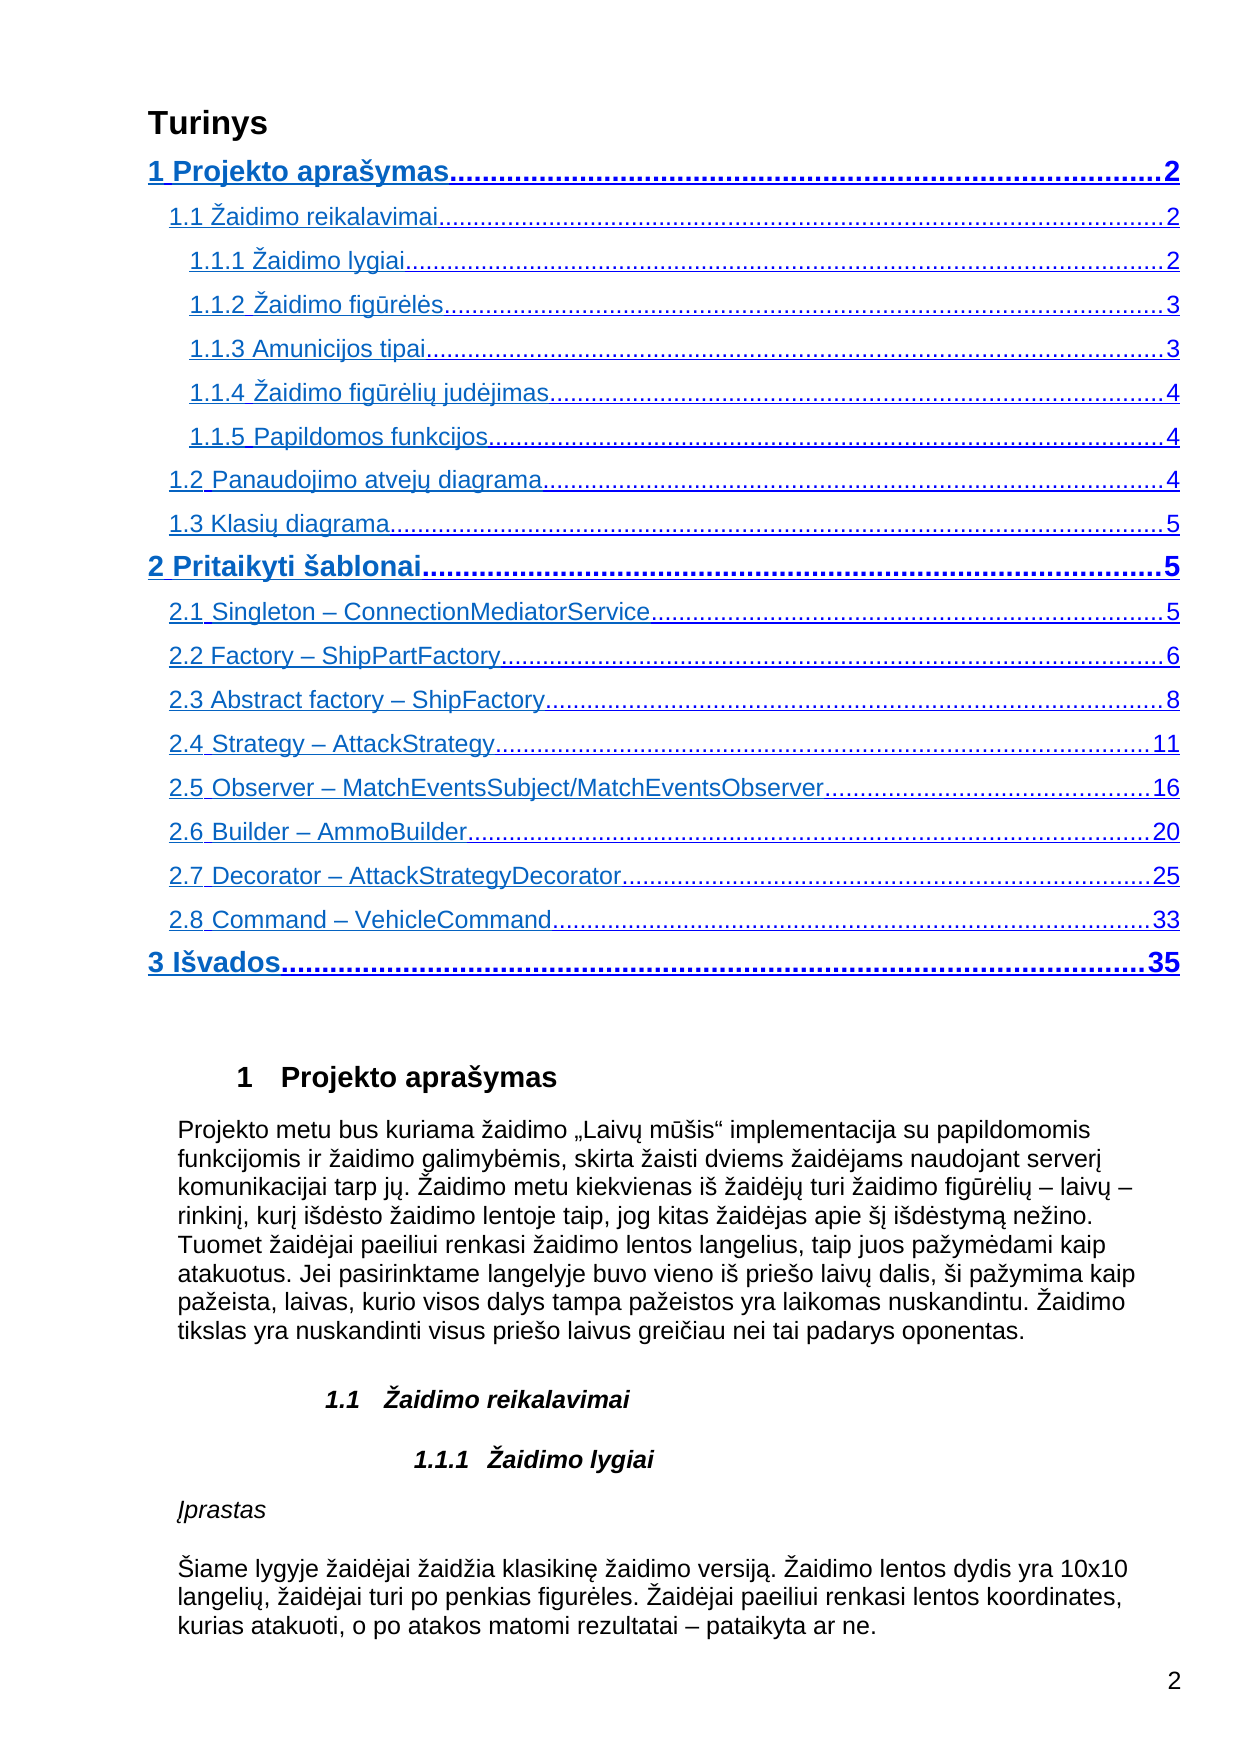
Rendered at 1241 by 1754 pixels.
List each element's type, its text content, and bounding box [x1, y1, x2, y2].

text Įprastas [177, 1495, 1181, 1523]
subtitle Žaidimo lygiai [413, 1445, 1181, 1473]
text 2.2 Factory – ShipPartFactory 6 [168, 637, 1181, 671]
text 1.1.5 Papildomos funkcijos 4 [189, 417, 1181, 451]
text 1.3 Klasių diagrama 5 [168, 505, 1181, 539]
text Turinys [148, 103, 1181, 141]
subtitle Projekto aprašymas [236, 1060, 1181, 1093]
text 1.1 Žaidimo reikalavimai 2 [168, 198, 1181, 231]
text 1.2 Panaudojimo atvejų diagrama 4 [168, 461, 1181, 495]
text 1.1.1 Žaidimo lygiai 2 [189, 242, 1181, 275]
text 2.6 Builder – AmmoBuilder 20 [168, 813, 1181, 847]
text 3 Išvados 35 [148, 945, 1181, 978]
text Projekto metu bus kuriama žaidimo „Laivų mūšis“ implementacija su papildomomis funkcijomis ir žaidimo galimybėmis, skirta žaisti dviems žaidėjams naudojant serverį komunikacijai tarp jų. Žaidimo metu kiekvienas iš žaidėjų turi žaidimo figūrėlių – laivų – rinkinį, kurį išdėsto žaidimo lentoje taip, jog kitas žaidėjas apie šį išdėstymą nežino. Tuomet žaidėjai paeiliui renkasi žaidimo lentos langelius, taip juos pažymėdami kaip atakuotus. Jei pasirinktame langelyje buvo vieno iš priešo laivų dalis, ši pažymima kaip pažeista, laivas, kurio visos dalys tampa pažeistos yra laikomas nuskandintu. Žaidimo tikslas yra nuskandinti visus priešo laivus greičiau nei tai padarys oponentas. [177, 1115, 1181, 1345]
text 2.4 Strategy – AttackStrategy 11 [168, 725, 1181, 759]
text 2.7 Decorator – AttackStrategyDecorator 25 [168, 857, 1181, 891]
text 2 Pritaikyti šablonai 5 [148, 549, 1181, 583]
subtitle Žaidimo reikalavimai [325, 1385, 1181, 1413]
text 2.3 Abstract factory – ShipFactory 8 [168, 681, 1181, 715]
text 1.1.4 Žaidimo figūrėlių judėjimas 4 [189, 373, 1181, 407]
text Šiame lygyje žaidėjai žaidžia klasikinę žaidimo versiją. Žaidimo lentos dydis yra 10x10 langelių, žaidėjai turi po penkias figurėles. Žaidėjai paeiliui renkasi lentos koordinates, kurias atakuoti, o po atakos matomi rezultatai – pataikyta ar ne. [177, 1553, 1181, 1640]
text 1.1.3 Amunicijos tipai 3 [189, 329, 1181, 363]
text 1.1.2 Žaidimo figūrėlės 3 [189, 286, 1181, 319]
text 1 Projekto aprašymas 2 [148, 154, 1181, 187]
text 2.5 Observer – MatchEventsSubject/MatchEventsObserver 16 [168, 769, 1181, 803]
text 2.1 Singleton – ConnectionMediatorService 5 [168, 593, 1181, 627]
text 2.8 Command – VehicleCommand 33 [168, 901, 1181, 934]
